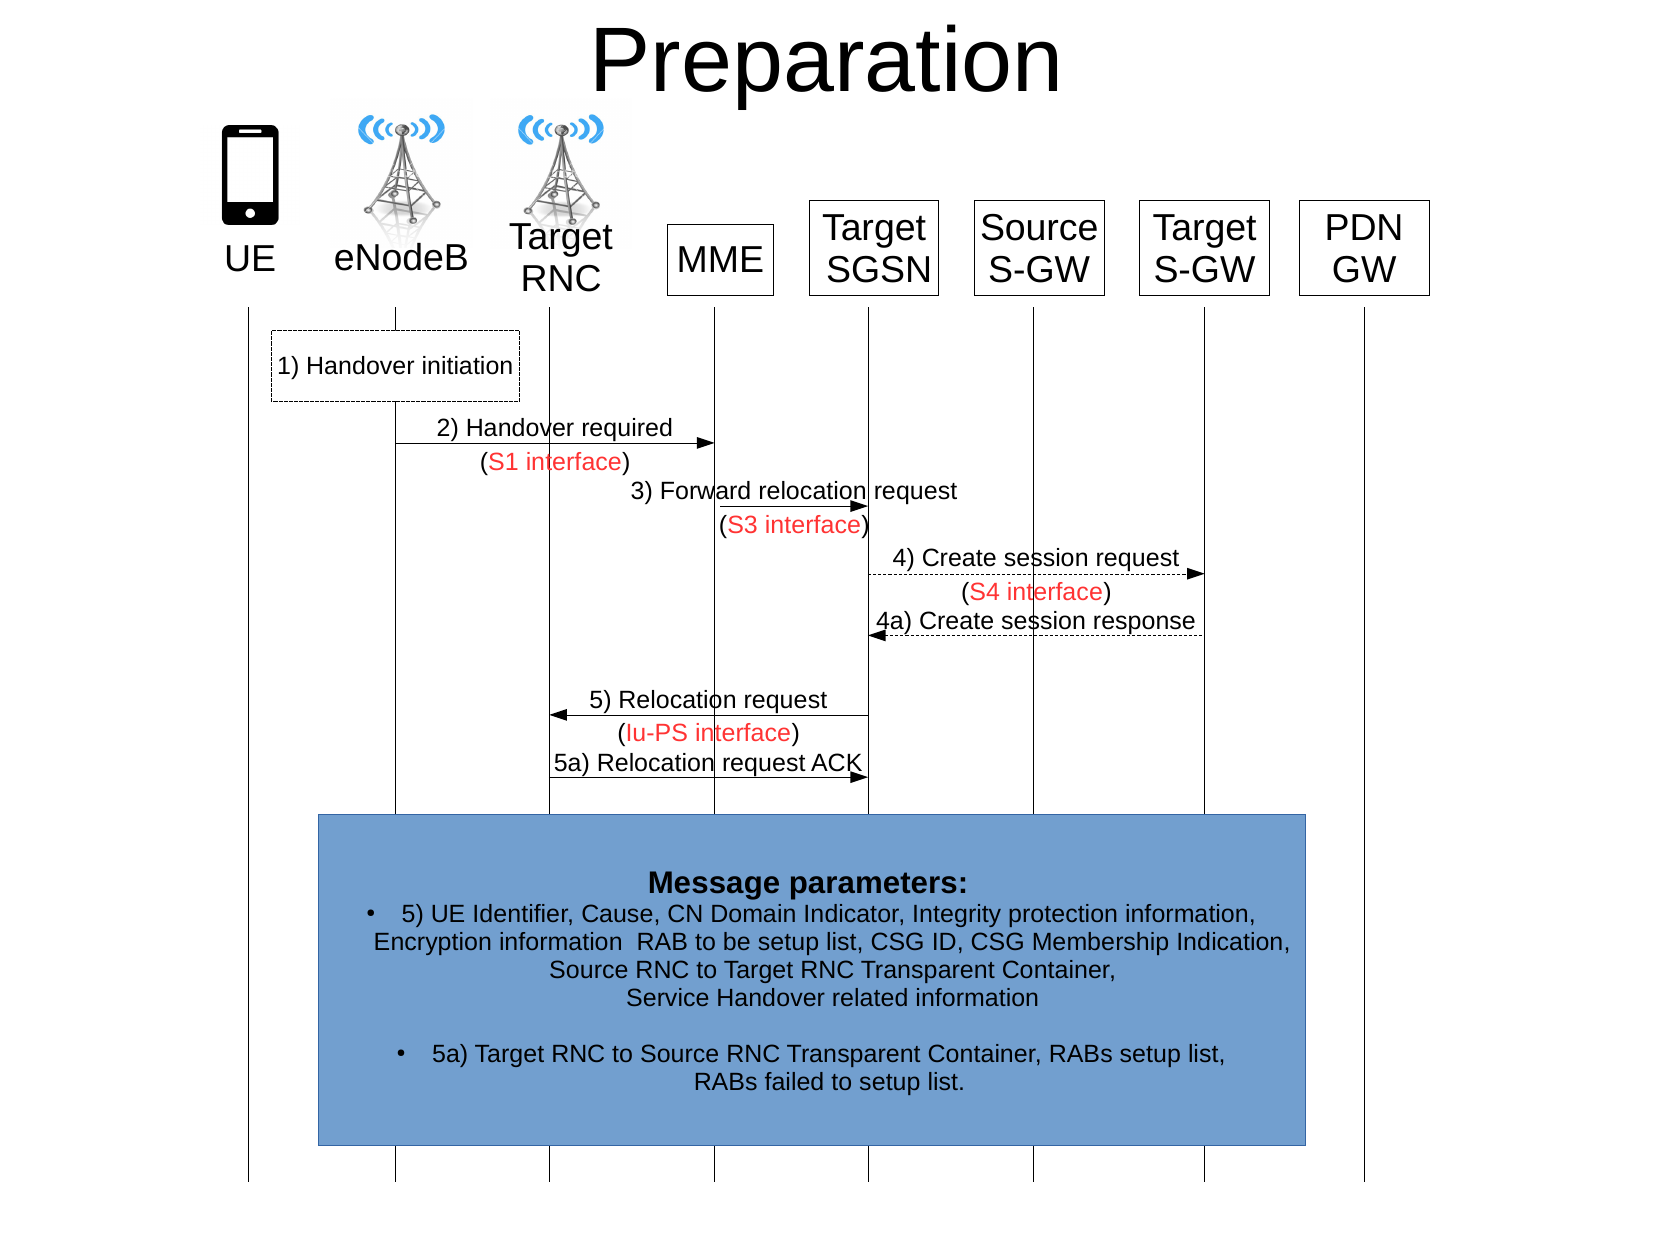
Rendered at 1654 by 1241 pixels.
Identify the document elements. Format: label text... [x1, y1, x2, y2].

text_box MME [667, 224, 774, 296]
text_box PDN GW [1299, 200, 1430, 296]
picture [490, 113, 632, 249]
text_box Source S-GW [974, 200, 1105, 296]
text_box Target SGSN [809, 200, 939, 296]
text_box Message parameters: 5) UE Identifier, Cause, CN Domain Indicator, Integrity protection information, Encryption information RAB to be setup list, CSG ID, CSG Membership Indication, Source RNC to Target RNC Transparent Container, Service Handover related information 5a) Target RNC to Source RNC Transparent Container, RABs setup list, RABs failed to setup list. [318, 814, 1306, 1146]
picture [330, 113, 473, 249]
text_box 1) Handover initiation [271, 330, 520, 402]
title Preparation [82, 8, 1571, 113]
picture [200, 125, 300, 225]
text_box Target S-GW [1139, 200, 1270, 296]
